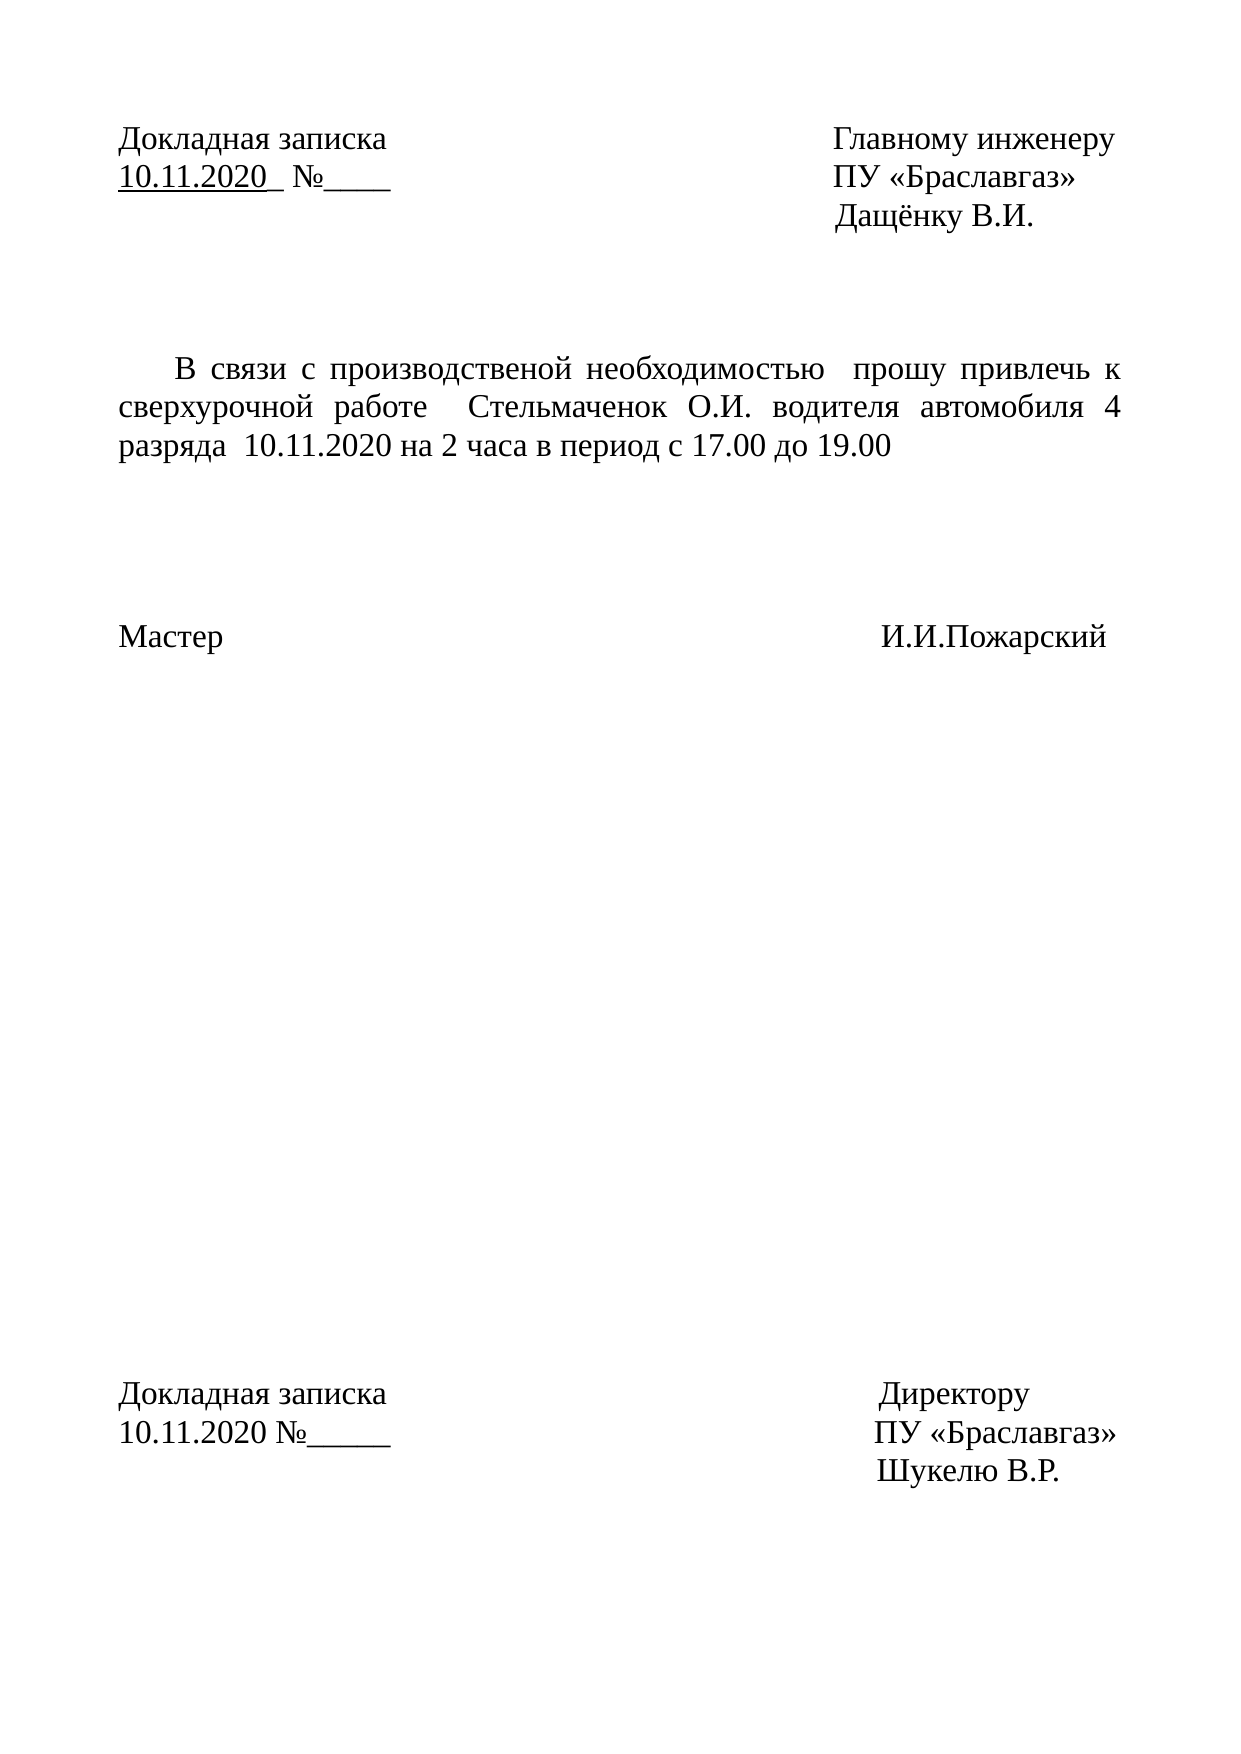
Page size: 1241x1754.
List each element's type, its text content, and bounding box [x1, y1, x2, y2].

text 10.11.2020_ №____ ПУ «Браславгаз» [118, 156, 1122, 195]
text Шукелю В.Р. [118, 1450, 1122, 1488]
text Докладная записка Главному инженеру [118, 118, 1122, 156]
text Мастер И.И.Пожарский [118, 616, 1122, 655]
text В связи с производственой необходимостью прошу привлечь к сверхурочной работе Стельмаченок О.И. водителя автомобиля 4 разряда 10.11.2020 на 2 часа в период с 17.00 до 19.00 [118, 348, 1122, 463]
text 10.11.2020 №_____ ПУ «Браславгаз» [118, 1412, 1122, 1450]
text Докладная записка Директору [118, 1373, 1122, 1412]
text Дащёнку В.И. [118, 195, 1122, 233]
